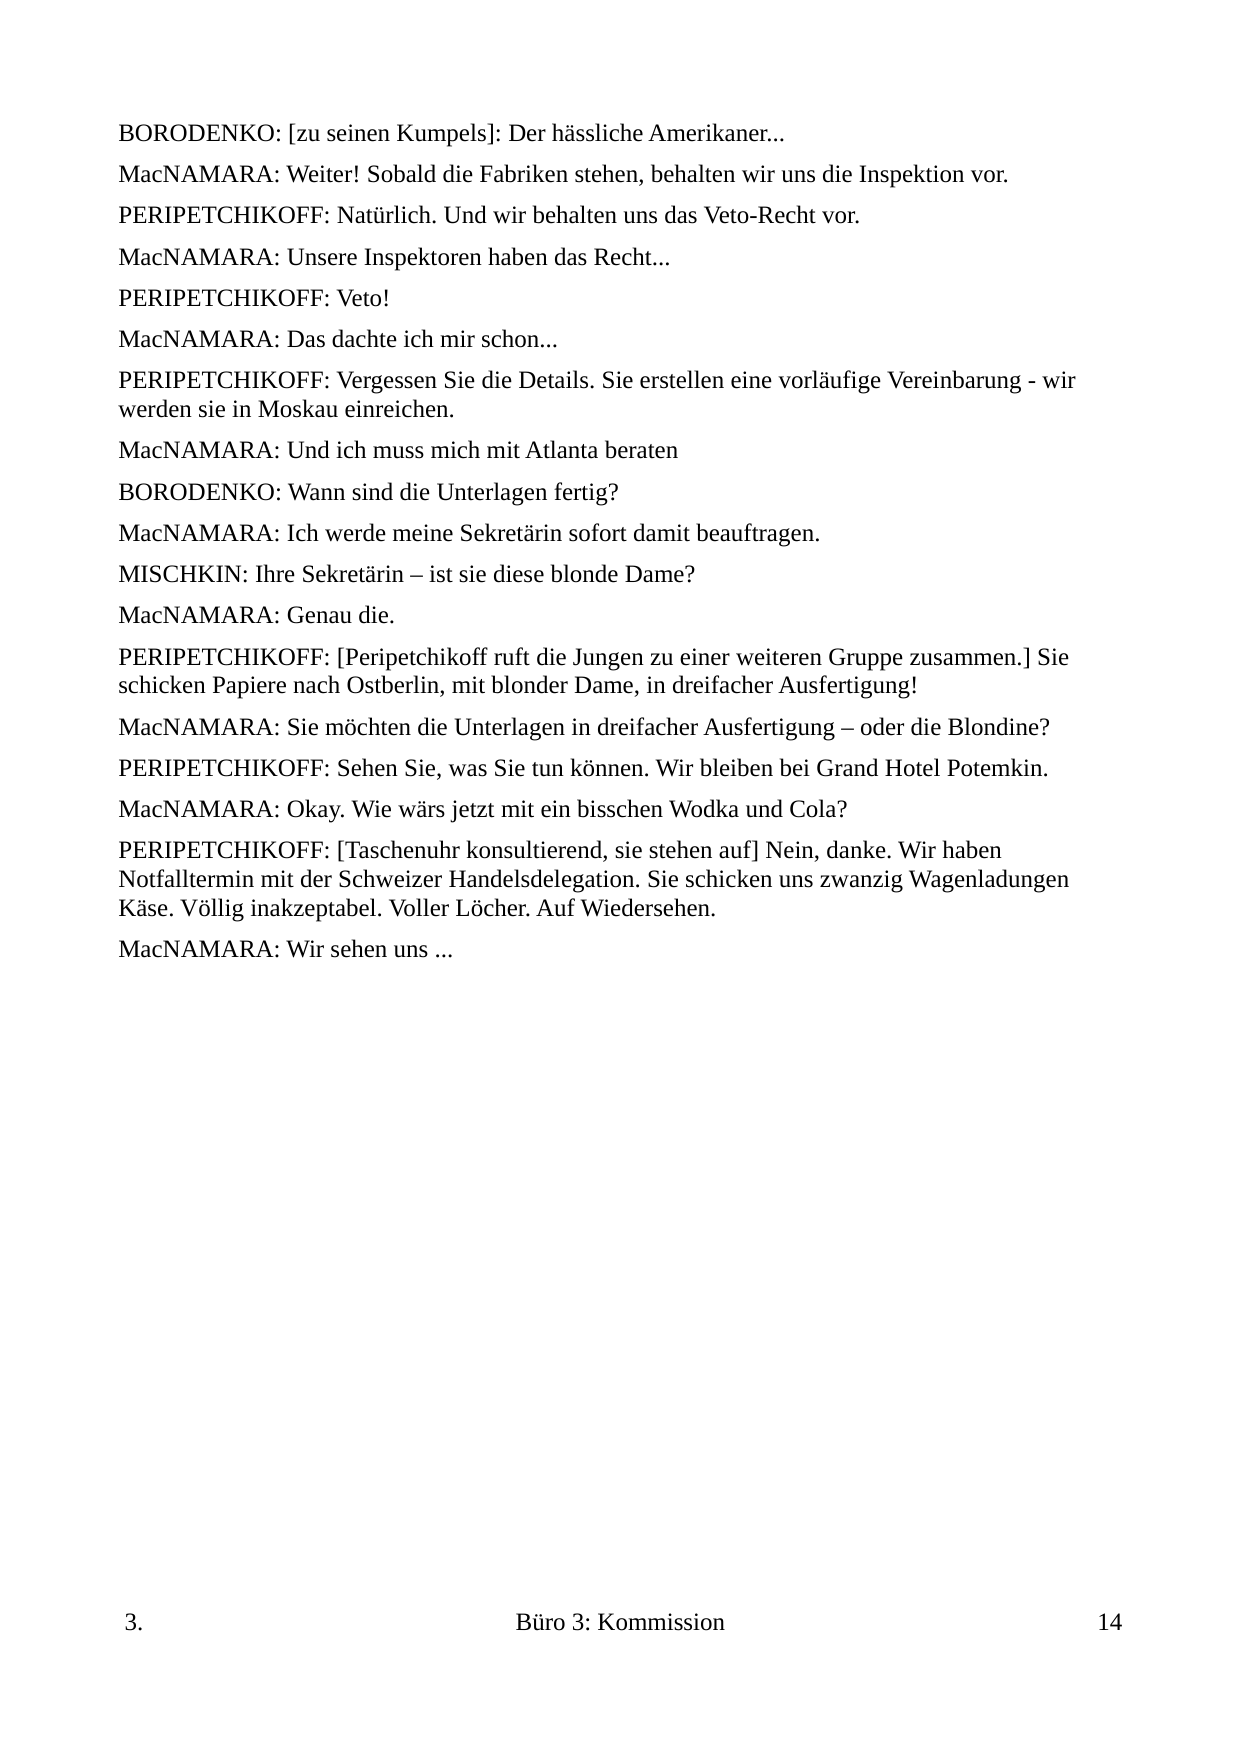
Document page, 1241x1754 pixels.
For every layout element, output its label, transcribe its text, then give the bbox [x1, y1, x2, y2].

text MacNAMARA: Das dachte ich mir schon... [118, 324, 1122, 353]
text MacNAMARA: Genau die. [118, 601, 1122, 629]
text PERIPETCHIKOFF: Sehen Sie, was Sie tun können. Wir bleiben bei Grand Hotel Potemkin. [118, 753, 1122, 782]
text BORODENKO: Wann sind die Unterlagen fertig? [118, 477, 1122, 506]
text BORODENKO: [zu seinen Kumpels]: Der hässliche Amerikaner... [118, 118, 1122, 147]
text MISCHKIN: Ihre Sekretärin – ist sie diese blonde Dame? [118, 559, 1122, 588]
text MacNAMARA: Sie möchten die Unterlagen in dreifacher Ausfertigung – oder die Blondine? [118, 712, 1122, 741]
text PERIPETCHIKOFF: Vergessen Sie die Details. Sie erstellen eine vorläufige Vereinbarung - wir werden sie in Moskau einreichen. [118, 366, 1122, 423]
text MacNAMARA: Weiter! Sobald die Fabriken stehen, behalten wir uns die Inspektion vor. [118, 159, 1122, 188]
text PERIPETCHIKOFF: Natürlich. Und wir behalten uns das Veto-Recht vor. [118, 201, 1122, 229]
text PERIPETCHIKOFF: Veto! [118, 283, 1122, 312]
text PERIPETCHIKOFF: [Taschenuhr konsultierend, sie stehen auf] Nein, danke. Wir haben Notfalltermin mit der Schweizer Handelsdelegation. Sie schicken uns zwanzig Wagenladungen Käse. Völlig inakzeptabel. Voller Löcher. Auf Wiedersehen. [118, 836, 1122, 922]
text MacNAMARA: Unsere Inspektoren haben das Recht... [118, 242, 1122, 271]
text MacNAMARA: Und ich muss mich mit Atlanta beraten [118, 436, 1122, 464]
text MacNAMARA: Wir sehen uns ... [118, 934, 1122, 963]
text PERIPETCHIKOFF: [Peripetchikoff ruft die Jungen zu einer weiteren Gruppe zusammen.] Sie schicken Papiere nach Ostberlin, mit blonder Dame, in dreifacher Ausfertigung! [118, 642, 1122, 699]
text MacNAMARA: Okay. Wie wärs jetzt mit ein bisschen Wodka und Cola? [118, 794, 1122, 823]
text MacNAMARA: Ich werde meine Sekretärin sofort damit beauftragen. [118, 518, 1122, 547]
